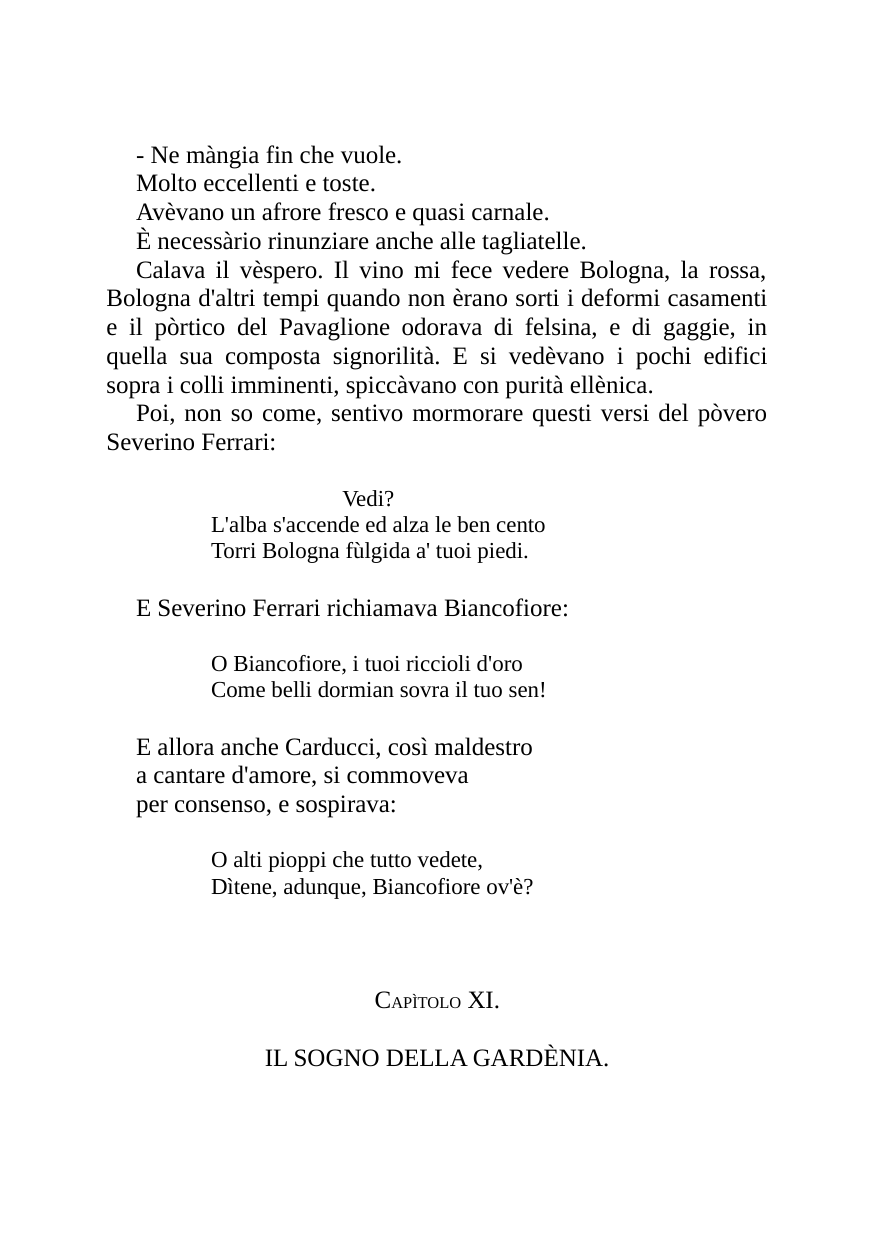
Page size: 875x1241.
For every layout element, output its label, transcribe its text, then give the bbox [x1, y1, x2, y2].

text O alti pioppi che tutto vedete, [181, 847, 768, 873]
text Come belli dormian sovra il tuo sen! [181, 676, 768, 703]
text O Biancofiore, i tuoi riccioli d'oro [181, 650, 768, 676]
text Molto eccellenti e toste. [106, 168, 768, 197]
text Dìtene, adunque, Biancofiore ov'è? [181, 873, 768, 899]
text È necessàrio rinunziare anche alle tagliatelle. [106, 226, 768, 255]
text IL SOGNO DELLA GARDÈNIA. [106, 1043, 768, 1072]
text - Ne màngia fin che vuole. [106, 140, 768, 168]
text Avèvano un afrore fresco e quasi carnale. [106, 197, 768, 226]
text a cantare d'amore, si commoveva [106, 760, 768, 789]
text Poi, non so come, sentivo mormorare questi versi del pòvero Severino Ferrari: [106, 398, 768, 456]
text Vedi? [312, 485, 768, 511]
text E Severino Ferrari richiamava Biancofiore: [106, 593, 768, 621]
text E allora anche Carducci, così maldestro [106, 732, 768, 760]
text Capìtolo XI. [106, 986, 768, 1014]
text per consenso, e sospirava: [106, 789, 768, 818]
text Calava il vèspero. Il vino mi fece vedere Bologna, la rossa, Bologna d'altri tempi quando non èrano sorti i deformi casamenti e il pòrtico del Pavaglione odorava di felsina, e di gaggie, in quella sua composta signorilità. E si vedèvano i pochi edifici sopra i colli imminenti, spiccàvano con purità ellènica. [106, 255, 768, 398]
text Torri Bologna fùlgida a' tuoi piedi. [181, 537, 768, 564]
text L'alba s'accende ed alza le ben cento [181, 511, 768, 537]
